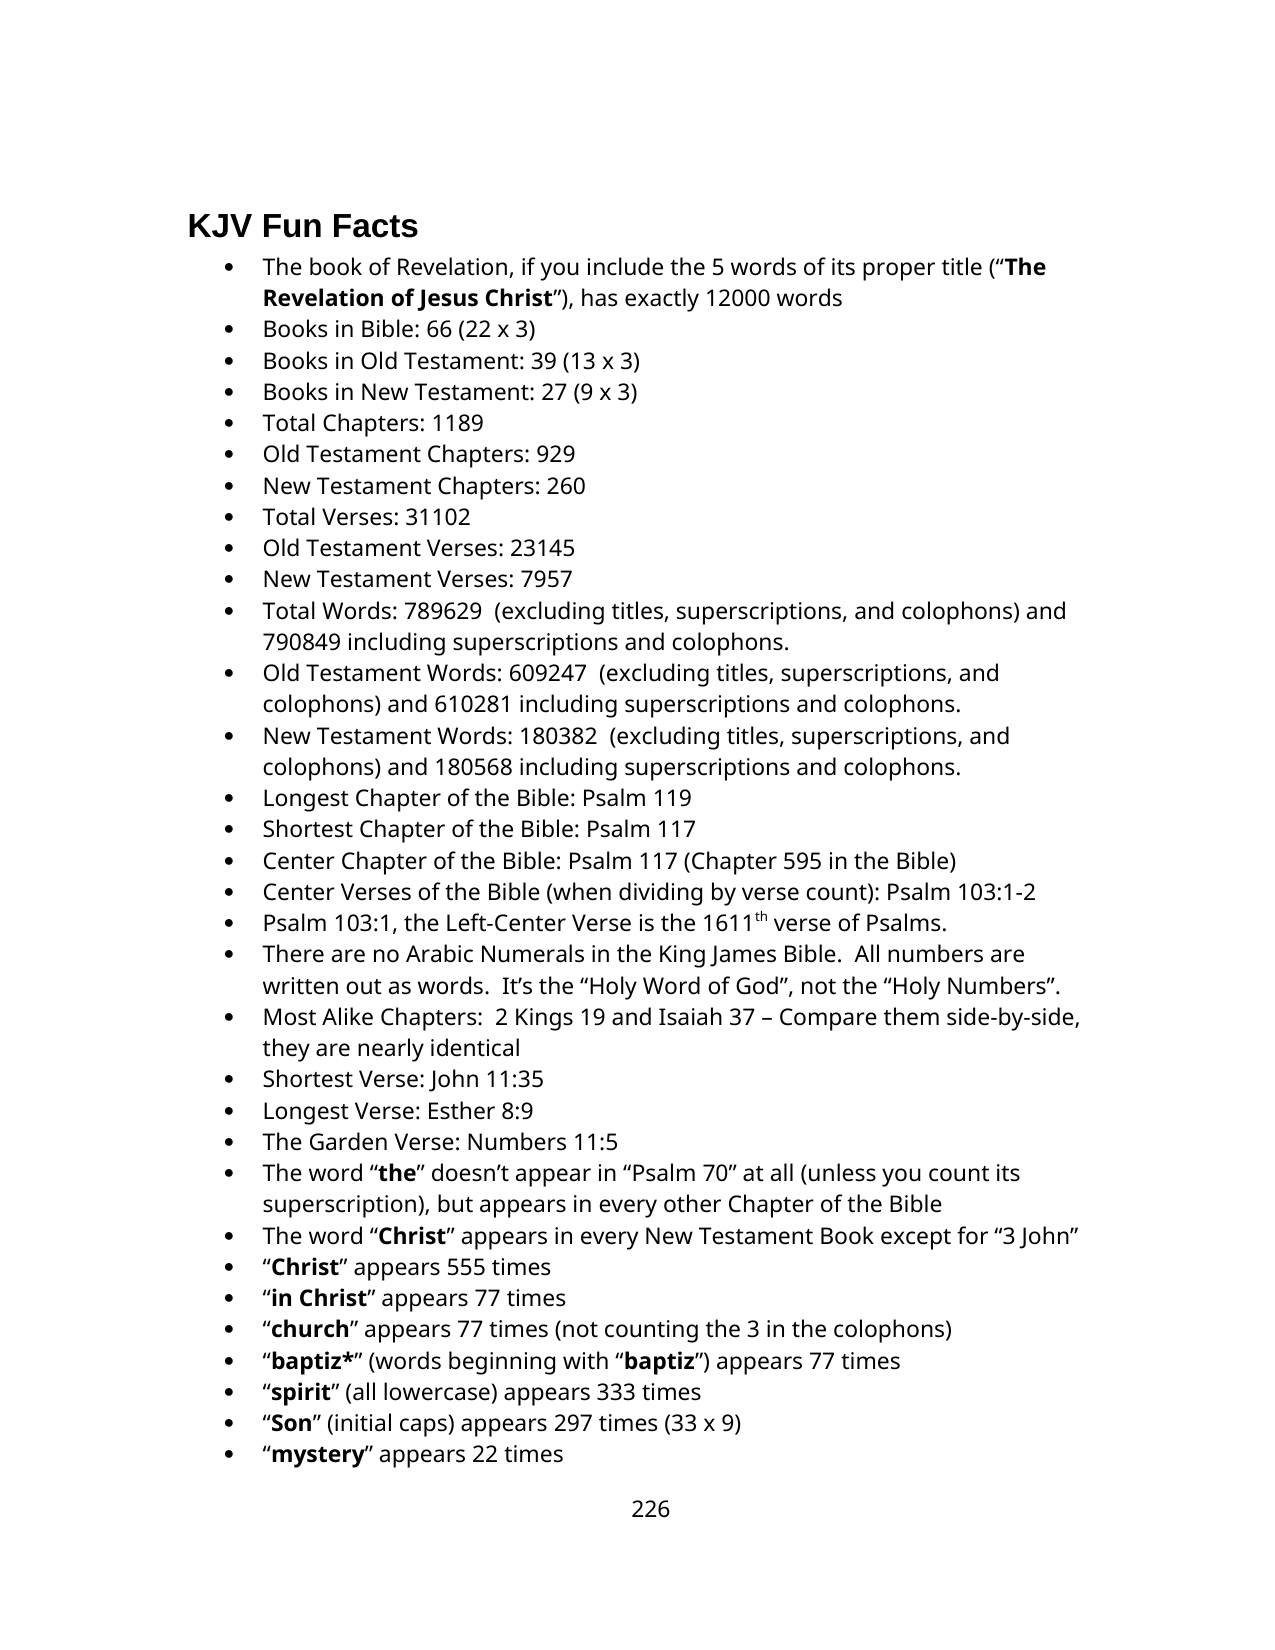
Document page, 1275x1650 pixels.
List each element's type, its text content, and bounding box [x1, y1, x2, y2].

list New Testament Chapters: 260 [225, 470, 1087, 501]
list Center Verses of the Bible (when dividing by verse count): Psalm 103:1-2 [225, 876, 1087, 907]
list Psalm 103:1, the Left-Center Verse is the 1611th verse of Psalms. [225, 907, 1087, 938]
list Old Testament Chapters: 929 [225, 438, 1087, 470]
list “Christ” appears 555 times [225, 1251, 1087, 1282]
list Total Verses: 31102 [225, 501, 1087, 532]
list Center Chapter of the Bible: Psalm 117 (Chapter 595 in the Bible) [225, 845, 1087, 876]
list “baptiz*” (words beginning with “baptiz”) appears 77 times [225, 1345, 1087, 1376]
list The word “Christ” appears in every New Testament Book except for “3 John” [225, 1220, 1087, 1251]
list Old Testament Words: 609247 (excluding titles, superscriptions, and colophons) and 610281 including superscriptions and colophons. [225, 657, 1087, 720]
list Shortest Chapter of the Bible: Psalm 117 [225, 813, 1087, 845]
list Old Testament Verses: 23145 [225, 532, 1087, 563]
list “in Christ” appears 77 times [225, 1282, 1087, 1313]
list The word “the” doesn’t appear in “Psalm 70” at all (unless you count its superscription), but appears in every other Chapter of the Bible [225, 1157, 1087, 1220]
list “church” appears 77 times (not counting the 3 in the colophons) [225, 1313, 1087, 1345]
subtitle KJV Fun Facts [187, 206, 1087, 245]
list New Testament Verses: 7957 [225, 563, 1087, 595]
list “spirit” (all lowercase) appears 333 times [225, 1376, 1087, 1407]
list New Testament Words: 180382 (excluding titles, superscriptions, and colophons) and 180568 including superscriptions and colophons. [225, 720, 1087, 782]
list Books in Bible: 66 (22 x 3) [225, 313, 1087, 345]
list The book of Revelation, if you include the 5 words of its proper title (“The Revelation of Jesus Christ”), has exactly 12000 words [225, 251, 1087, 313]
list “mystery” appears 22 times [225, 1438, 1087, 1470]
list The Garden Verse: Numbers 11:5 [225, 1126, 1087, 1157]
list Total Chapters: 1189 [225, 407, 1087, 438]
list There are no Arabic Numerals in the King James Bible. All numbers are written out as words. It’s the “Holy Word of God”, not the “Holy Numbers”. [225, 938, 1087, 1001]
list Longest Verse: Esther 8:9 [225, 1095, 1087, 1126]
list Books in New Testament: 27 (9 x 3) [225, 376, 1087, 407]
list Shortest Verse: John 11:35 [225, 1063, 1087, 1095]
list “Son” (initial caps) appears 297 times (33 x 9) [225, 1407, 1087, 1438]
list Most Alike Chapters: 2 Kings 19 and Isaiah 37 – Compare them side-by-side, they are nearly identical [225, 1001, 1087, 1063]
list Books in Old Testament: 39 (13 x 3) [225, 345, 1087, 376]
list Total Words: 789629 (excluding titles, superscriptions, and colophons) and 790849 including superscriptions and colophons. [225, 595, 1087, 657]
list Longest Chapter of the Bible: Psalm 119 [225, 782, 1087, 813]
